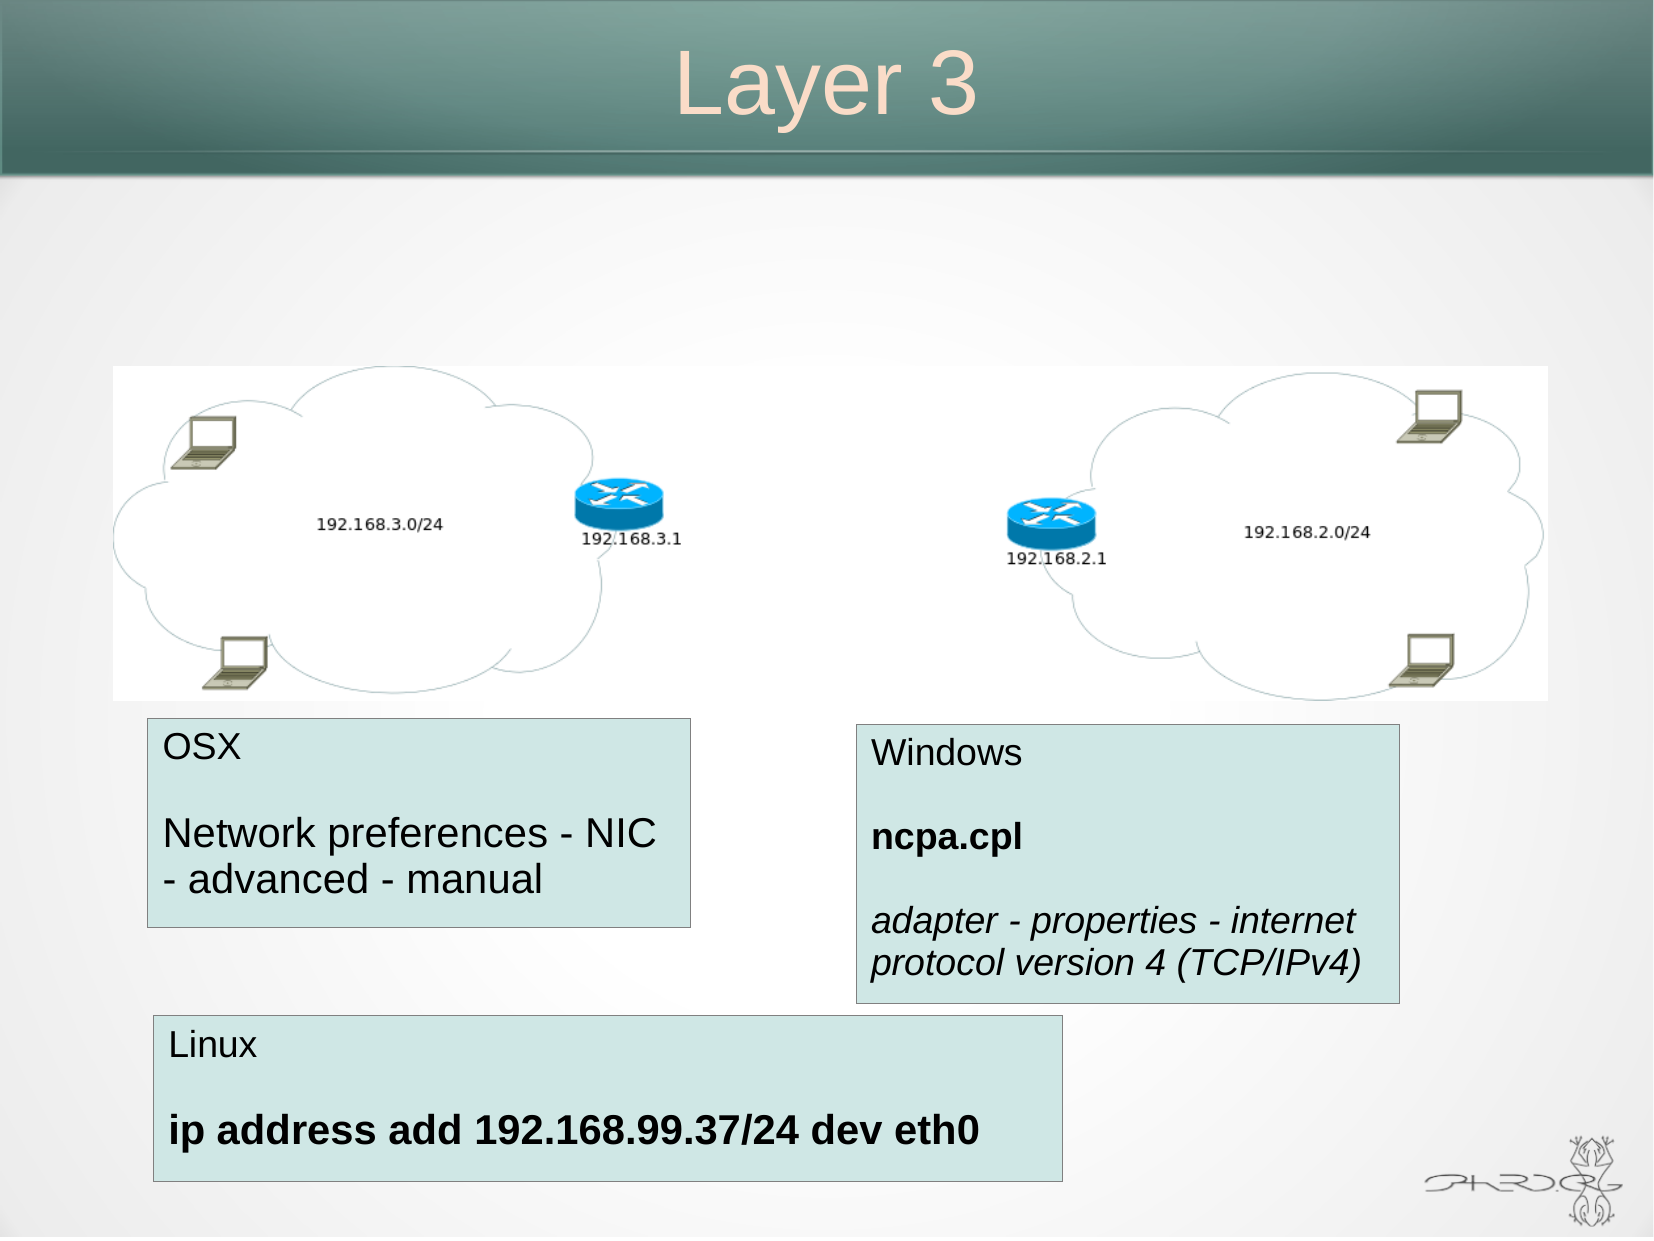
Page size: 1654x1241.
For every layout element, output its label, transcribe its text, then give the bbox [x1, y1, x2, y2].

picture [0, 0, 1654, 1237]
text_box Linux ip address add 192.168.99.37/24 dev eth0 [153, 1015, 1063, 1182]
title [82, 11, 1571, 154]
text_box Windows ncpa.cpl adapter - properties - internet protocol version 4 (TCP/IPv4) [856, 724, 1400, 1004]
text_box OSX Network preferences - NIC - advanced - manual [147, 718, 691, 928]
